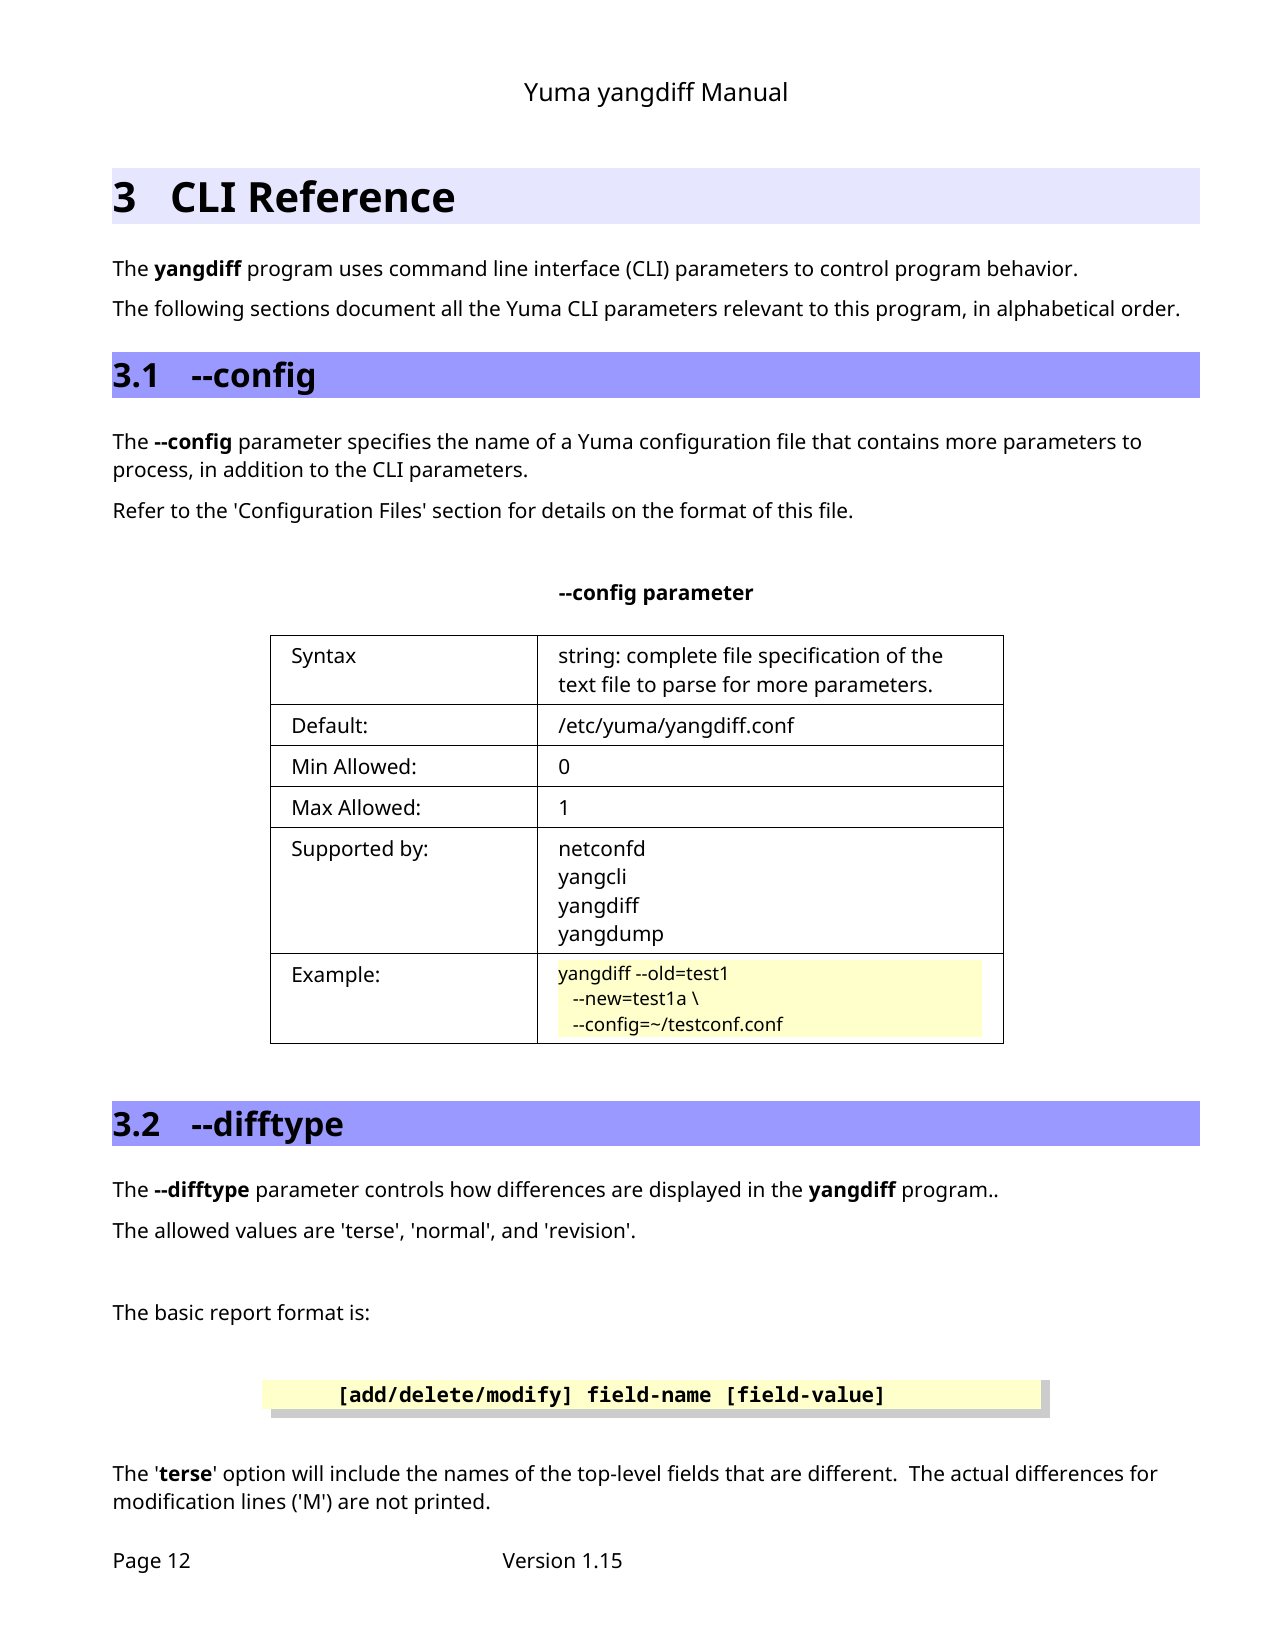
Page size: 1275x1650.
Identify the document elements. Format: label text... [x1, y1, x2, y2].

text [add/delete/modify] field-name [field-value] [262, 1380, 1041, 1409]
table_cell Default: [271, 705, 537, 745]
text The allowed values are 'terse', 'normal', and 'revision'. [112, 1217, 1200, 1245]
subtitle --config [112, 352, 1200, 398]
text The basic report format is: [112, 1298, 1200, 1327]
subtitle CLI Reference [112, 168, 1200, 224]
table_cell 1 [538, 787, 1003, 827]
text The yangdiff program uses command line interface (CLI) parameters to control program behavior. [112, 254, 1200, 282]
text The --config parameter specifies the name of a Yuma configuration file that contains more parameters to process, in addition to the CLI parameters. [112, 427, 1200, 484]
table_cell Supported by: [271, 828, 537, 953]
table_cell yangdiff --old=test1 --new=test1a \ --config=~/testconf.conf [538, 954, 1003, 1042]
table_cell Max Allowed: [271, 787, 537, 827]
table_header Syntax [271, 636, 537, 704]
table_header string: complete file specification of the text file to parse for more parameters. [538, 636, 1003, 704]
table_cell Min Allowed: [271, 746, 537, 786]
table_cell 0 [538, 746, 1003, 786]
table_cell netconfd yangcli yangdiff yangdump [538, 828, 1003, 953]
text The --difftype parameter controls how differences are displayed in the yangdiff program.. [112, 1176, 1200, 1204]
text Refer to the 'Configuration Files' section for details on the format of this file. [112, 496, 1200, 524]
table_cell Example: [271, 954, 537, 1042]
subtitle --difftype [112, 1101, 1200, 1146]
table_cell /etc/yuma/yangdiff.conf [538, 705, 1003, 745]
text The 'terse' option will include the names of the top-level fields that are different. The actual differences for modification lines ('M') are not printed. [112, 1459, 1200, 1516]
text The following sections document all the Yuma CLI parameters relevant to this program, in alphabetical order. [112, 294, 1200, 323]
subtitle --config parameter [127, 578, 1185, 606]
